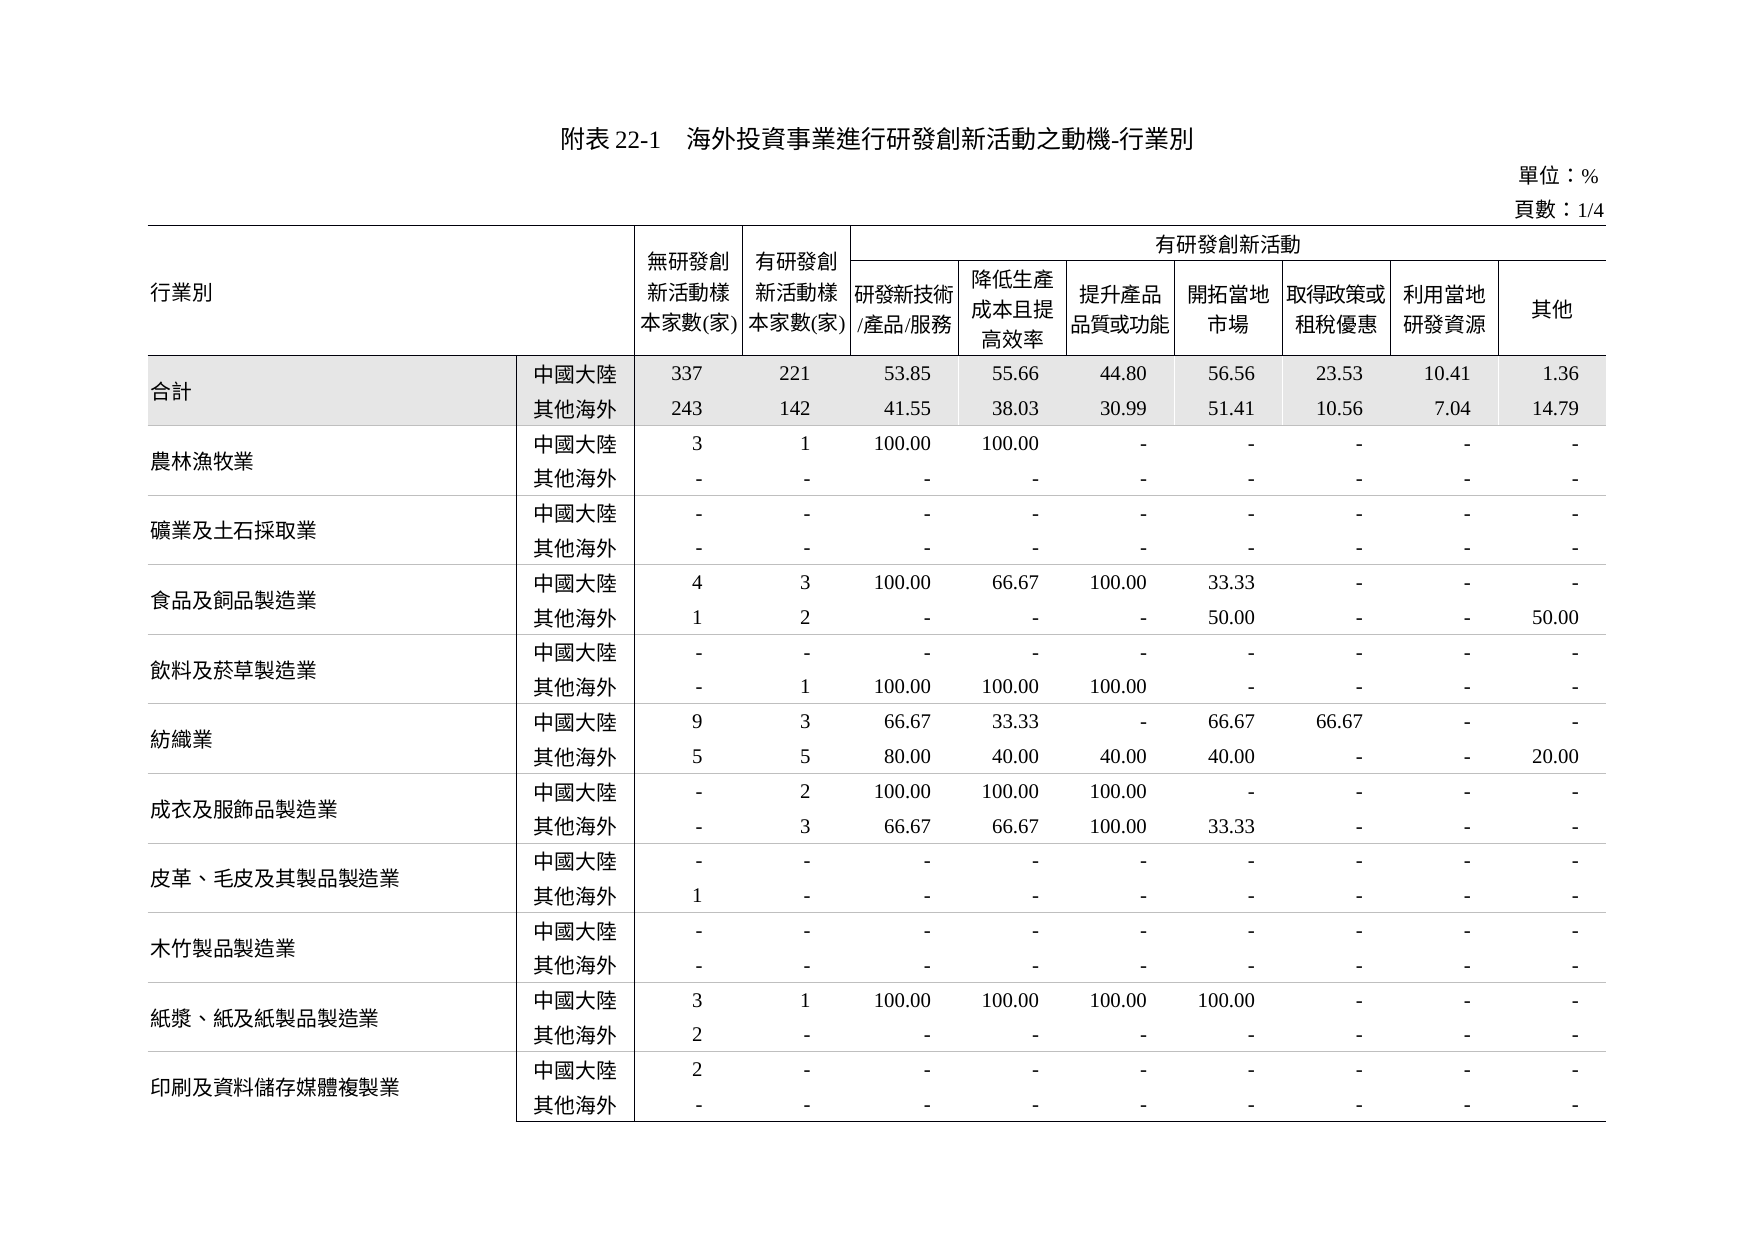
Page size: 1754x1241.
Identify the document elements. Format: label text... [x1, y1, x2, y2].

table_cell - [1283, 844, 1390, 877]
table_cell - [1175, 947, 1282, 982]
table_cell 木竹製品製造業 [148, 913, 516, 982]
table_cell - [635, 808, 743, 842]
table_cell - [1283, 1016, 1390, 1051]
table_cell 55.66 [959, 356, 1067, 390]
table_cell 5 [743, 738, 851, 773]
table_cell - [1499, 877, 1606, 912]
table_cell 5 [635, 738, 743, 773]
table_cell - [1175, 913, 1282, 947]
table_cell - [743, 947, 851, 982]
table_cell - [851, 913, 958, 947]
table_cell 1 [743, 983, 851, 1016]
table_cell - [1499, 774, 1606, 808]
table_cell 1 [635, 877, 743, 912]
table_cell 紙漿、紙及紙製品製造業 [148, 983, 516, 1051]
table_cell 20.00 [1499, 738, 1606, 773]
table_cell 221 [743, 356, 851, 390]
table_cell - [743, 1086, 851, 1121]
table_cell 3 [743, 565, 851, 599]
table_cell - [1067, 529, 1174, 564]
table_cell - [1283, 599, 1390, 634]
table_cell 100.00 [1175, 983, 1282, 1016]
table_cell - [635, 774, 743, 808]
table_cell 66.67 [851, 704, 958, 738]
table_cell - [1390, 1086, 1498, 1121]
table_cell - [959, 1052, 1067, 1086]
table_cell - [1175, 635, 1282, 668]
table_cell 中國大陸 [517, 635, 634, 668]
table_cell - [1390, 913, 1498, 947]
table_cell - [743, 460, 851, 494]
table_cell 2 [743, 599, 851, 634]
table_cell - [851, 529, 958, 564]
table_cell - [1067, 844, 1174, 877]
table_cell - [1499, 844, 1606, 877]
table_cell 66.67 [959, 808, 1067, 842]
table_cell - [635, 669, 743, 703]
table_cell - [959, 913, 1067, 947]
table_cell 中國大陸 [517, 774, 634, 808]
table_cell - [851, 599, 958, 634]
table_cell - [743, 1016, 851, 1051]
table_cell - [1067, 947, 1174, 982]
table_cell 33.33 [1175, 565, 1282, 599]
table_cell - [1283, 529, 1390, 564]
table_cell - [1390, 669, 1498, 703]
table_cell - [1067, 1052, 1174, 1086]
table_cell 研發新技術/產品/服務 [851, 261, 958, 355]
table_cell - [1175, 877, 1282, 912]
table_cell 成衣及服飾品製造業 [148, 774, 516, 842]
table_cell 中國大陸 [517, 565, 634, 599]
table_cell 40.00 [959, 738, 1067, 773]
table_cell 337 [635, 356, 743, 390]
table_cell - [1283, 808, 1390, 842]
table_cell - [1390, 877, 1498, 912]
table_cell 56.56 [1175, 356, 1282, 390]
table_cell - [1283, 1086, 1390, 1121]
table_cell - [1499, 1086, 1606, 1121]
table_cell 紡織業 [148, 704, 516, 773]
table_cell 1 [635, 599, 743, 634]
table_cell 礦業及土石採取業 [148, 496, 516, 564]
table_cell 100.00 [851, 774, 958, 808]
table_cell 1.36 [1499, 356, 1606, 390]
table_cell 有研發創新活動 [851, 226, 1606, 260]
table_cell 其他海外 [517, 390, 634, 425]
table_cell - [1067, 599, 1174, 634]
table_cell - [1390, 947, 1498, 982]
table_cell - [1175, 1052, 1282, 1086]
table_cell 4 [635, 565, 743, 599]
table_cell 2 [743, 774, 851, 808]
table_cell - [1390, 738, 1498, 773]
table_cell 66.67 [851, 808, 958, 842]
table_cell 其他海外 [517, 529, 634, 564]
table_cell 無研發創新活動樣本家數(家) [635, 226, 742, 355]
table_cell - [1499, 529, 1606, 564]
table_cell - [635, 947, 743, 982]
table_cell - [1499, 565, 1606, 599]
table_cell - [1390, 565, 1498, 599]
table_cell - [1283, 738, 1390, 773]
table_header 附表22-1 海外投資事業進行研發創新活動之動機-行業別 [148, 118, 1606, 158]
table_cell - [743, 529, 851, 564]
table_cell - [1499, 1016, 1606, 1051]
table_cell - [1390, 496, 1498, 529]
table_cell 14.79 [1499, 390, 1606, 425]
table_cell 66.67 [959, 565, 1067, 599]
table_cell 3 [743, 704, 851, 738]
table_cell - [1499, 704, 1606, 738]
table_cell - [1283, 947, 1390, 982]
table_cell - [743, 877, 851, 912]
table_cell - [959, 599, 1067, 634]
table_cell 其他海外 [517, 1086, 634, 1121]
table_cell - [1175, 529, 1282, 564]
table_cell - [635, 496, 743, 529]
table_cell - [1283, 635, 1390, 668]
table_cell 142 [743, 390, 851, 425]
table_cell - [1283, 913, 1390, 947]
table_cell - [1067, 635, 1174, 668]
table_cell - [635, 913, 743, 947]
table_cell - [1283, 877, 1390, 912]
table_cell 44.80 [1067, 356, 1174, 390]
table_cell 30.99 [1067, 390, 1174, 425]
table_cell - [1283, 496, 1390, 529]
table_cell 中國大陸 [517, 356, 634, 390]
table_cell - [1499, 460, 1606, 494]
table_cell 開拓當地 市場 [1175, 261, 1282, 355]
table_cell 單位：% [148, 158, 1606, 192]
table_cell - [959, 1016, 1067, 1051]
table_cell - [1499, 635, 1606, 668]
table_cell - [1067, 704, 1174, 738]
table_cell 100.00 [851, 426, 958, 460]
table_cell - [1067, 1086, 1174, 1121]
table_cell 10.56 [1283, 390, 1390, 425]
table_cell - [851, 460, 958, 494]
table_cell - [1499, 808, 1606, 842]
table_cell 9 [635, 704, 743, 738]
table_cell 其他海外 [517, 599, 634, 634]
table_cell - [1067, 913, 1174, 947]
table_cell 中國大陸 [517, 496, 634, 529]
table_cell 10.41 [1390, 356, 1498, 390]
table_cell 農林漁牧業 [148, 426, 516, 494]
table_cell - [959, 529, 1067, 564]
table_cell 其他海外 [517, 877, 634, 912]
table_cell 100.00 [959, 669, 1067, 703]
table_cell - [851, 635, 958, 668]
table_cell 降低生產成本且提高效率 [959, 261, 1066, 355]
table_cell - [1175, 669, 1282, 703]
table_cell - [851, 1052, 958, 1086]
table_cell 100.00 [851, 669, 958, 703]
table_cell - [1283, 1052, 1390, 1086]
table_cell 100.00 [959, 426, 1067, 460]
table_cell 印刷及資料儲存媒體複製業 [148, 1052, 516, 1121]
table_cell - [1283, 774, 1390, 808]
table_cell - [1067, 1016, 1174, 1051]
table_cell - [1175, 496, 1282, 529]
table_cell - [743, 635, 851, 668]
table_cell 100.00 [851, 983, 958, 1016]
table_cell - [959, 947, 1067, 982]
table_cell 其他海外 [517, 947, 634, 982]
table_cell - [1390, 426, 1498, 460]
table_cell 33.33 [1175, 808, 1282, 842]
table_cell - [635, 529, 743, 564]
table_cell - [1067, 460, 1174, 494]
table_cell 53.85 [851, 356, 958, 390]
table_cell - [1283, 983, 1390, 1016]
table_cell - [1499, 1052, 1606, 1086]
table_cell 3 [743, 808, 851, 842]
table_cell - [851, 1016, 958, 1051]
table_cell 有研發創新活動樣本家數(家) [743, 226, 850, 355]
table_cell - [1175, 844, 1282, 877]
table_cell 中國大陸 [517, 913, 634, 947]
table_cell - [1499, 913, 1606, 947]
table_cell - [959, 496, 1067, 529]
table_cell - [635, 635, 743, 668]
table_cell - [959, 635, 1067, 668]
table_cell - [851, 1086, 958, 1121]
table_cell 1 [743, 426, 851, 460]
table_cell - [851, 496, 958, 529]
table_cell 行業別 [148, 226, 634, 355]
table_cell 其他 [1499, 261, 1606, 355]
table_cell - [1283, 669, 1390, 703]
table_cell - [1390, 1052, 1498, 1086]
table_cell - [1499, 983, 1606, 1016]
table_cell 38.03 [959, 390, 1067, 425]
table_cell 飲料及菸草製造業 [148, 635, 516, 703]
table_cell - [959, 460, 1067, 494]
table_cell - [1283, 565, 1390, 599]
table_cell 40.00 [1067, 738, 1174, 773]
table_cell 其他海外 [517, 669, 634, 703]
table_cell 50.00 [1175, 599, 1282, 634]
table_cell 其他海外 [517, 738, 634, 773]
table_cell - [1283, 460, 1390, 494]
table_cell - [1390, 460, 1498, 494]
table_cell - [1175, 1086, 1282, 1121]
table_cell 33.33 [959, 704, 1067, 738]
table_cell - [959, 1086, 1067, 1121]
table_cell 中國大陸 [517, 1052, 634, 1086]
table_cell 皮革、毛皮及其製品製造業 [148, 844, 516, 912]
table_cell - [851, 844, 958, 877]
table_cell - [1067, 877, 1174, 912]
table_cell 2 [635, 1052, 743, 1086]
table_cell - [1499, 426, 1606, 460]
table_cell 2 [635, 1016, 743, 1051]
table_cell 100.00 [851, 565, 958, 599]
table_cell - [1175, 426, 1282, 460]
table_cell 100.00 [1067, 669, 1174, 703]
table_cell - [1390, 704, 1498, 738]
table_cell - [1390, 774, 1498, 808]
table_cell - [1499, 947, 1606, 982]
table_cell 3 [635, 983, 743, 1016]
table_cell - [851, 947, 958, 982]
table_cell - [1390, 808, 1498, 842]
table_cell 100.00 [1067, 565, 1174, 599]
table_cell 提升產品 品質或功能 [1067, 261, 1174, 355]
table_cell - [1390, 599, 1498, 634]
table_cell 其他海外 [517, 808, 634, 842]
table_cell 51.41 [1175, 390, 1282, 425]
table_cell 243 [635, 390, 743, 425]
table_cell 41.55 [851, 390, 958, 425]
table_cell - [1175, 774, 1282, 808]
table_cell - [1390, 529, 1498, 564]
table_cell 100.00 [1067, 774, 1174, 808]
table_cell 取得政策或租稅優惠 [1283, 261, 1390, 355]
table_cell 50.00 [1499, 599, 1606, 634]
table_cell - [635, 460, 743, 494]
table_cell 利用當地 研發資源 [1391, 261, 1498, 355]
table_cell 100.00 [959, 983, 1067, 1016]
table_cell - [635, 844, 743, 877]
table_cell 100.00 [959, 774, 1067, 808]
table_cell - [1390, 983, 1498, 1016]
table_cell - [1499, 669, 1606, 703]
table_cell - [851, 877, 958, 912]
table_cell 3 [635, 426, 743, 460]
table_cell 頁數：1/4 [148, 192, 1606, 225]
table_cell - [1499, 496, 1606, 529]
table_cell - [743, 844, 851, 877]
table_cell - [959, 877, 1067, 912]
table_cell 100.00 [1067, 983, 1174, 1016]
table_cell - [959, 844, 1067, 877]
table_cell 中國大陸 [517, 983, 634, 1016]
table_cell - [1390, 844, 1498, 877]
table_cell 40.00 [1175, 738, 1282, 773]
table_cell 66.67 [1175, 704, 1282, 738]
table_cell 7.04 [1390, 390, 1498, 425]
table_cell - [743, 1052, 851, 1086]
table_cell 其他海外 [517, 1016, 634, 1051]
table_cell 100.00 [1067, 808, 1174, 842]
table_cell - [743, 496, 851, 529]
table_cell 中國大陸 [517, 426, 634, 460]
table_cell - [1067, 496, 1174, 529]
table_cell 中國大陸 [517, 704, 634, 738]
table_cell 食品及飼品製造業 [148, 565, 516, 634]
table_cell - [1390, 1016, 1498, 1051]
table_cell - [1175, 1016, 1282, 1051]
table_cell 1 [743, 669, 851, 703]
table_cell 其他海外 [517, 460, 634, 494]
table_cell - [1175, 460, 1282, 494]
table_cell 合計 [148, 356, 516, 425]
table_cell 中國大陸 [517, 844, 634, 877]
table_cell 23.53 [1283, 356, 1390, 390]
table_cell 66.67 [1283, 704, 1390, 738]
table_cell - [1390, 635, 1498, 668]
table_cell - [743, 913, 851, 947]
table_cell - [1067, 426, 1174, 460]
table_cell - [635, 1086, 743, 1121]
table_cell - [1283, 426, 1390, 460]
table_cell 80.00 [851, 738, 958, 773]
